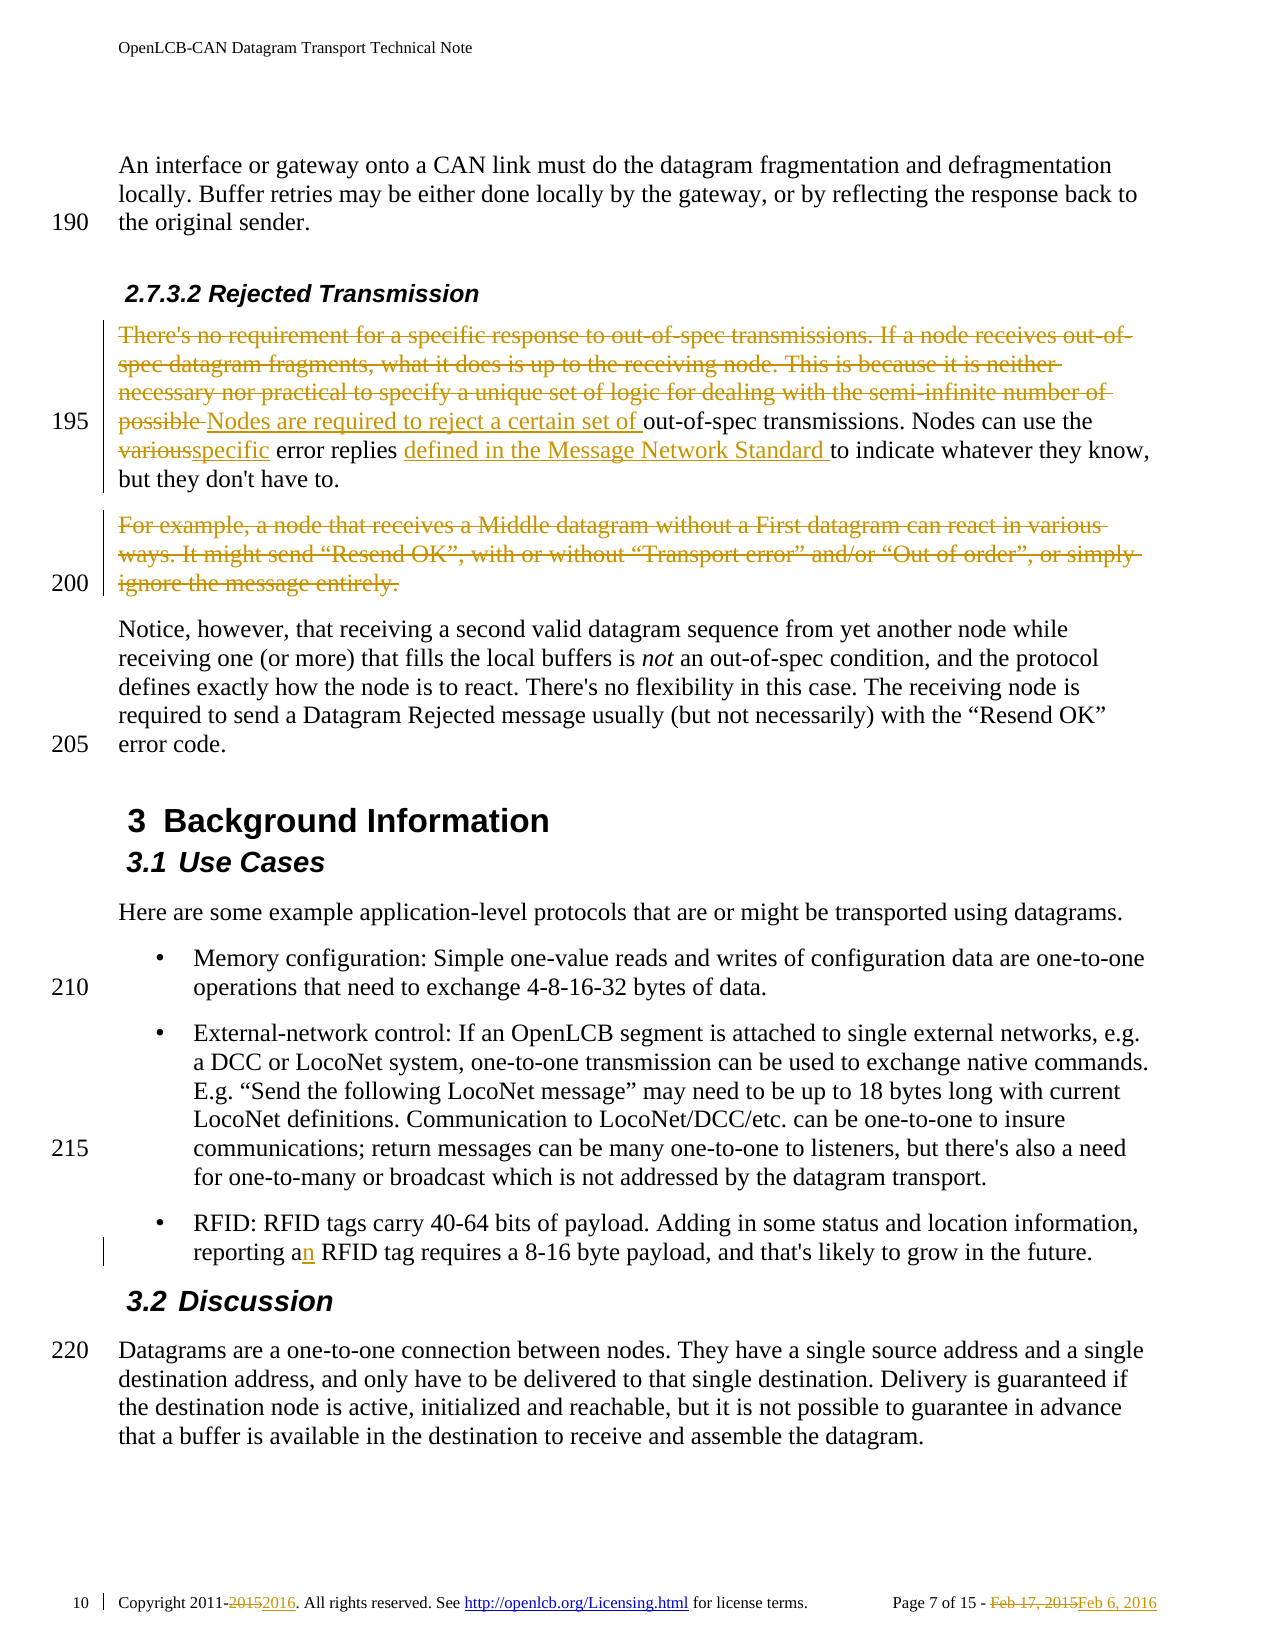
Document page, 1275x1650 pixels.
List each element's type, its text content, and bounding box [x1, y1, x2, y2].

subtitle Use Cases [118, 845, 1157, 879]
text An interface or gateway onto a CAN link must do the datagram fragmentation and defragmentation locally. Buffer retries may be either done locally by the gateway, or by reflecting the response back to the original sender. [118, 150, 1157, 236]
list RFID: RFID tags carry 40-64 bits of payload. Adding in some status and location information, reporting an RFID tag requires a 8-16 byte payload, and that's likely to grow in the future. [156, 1208, 1157, 1266]
subtitle Discussion [118, 1284, 1157, 1317]
text Datagrams are a one-to-one connection between nodes. They have a single source address and a single destination address, and only have to be delivered to that single destination. Delivery is guaranteed if the destination node is active, initialized and reachable, but it is not possible to guarantee in advance that a buffer is available in the destination to receive and assemble the datagram. [118, 1335, 1157, 1450]
subtitle Background Information [118, 801, 1157, 839]
subtitle Rejected Transmission [118, 279, 1157, 307]
text Here are some example application-level protocols that are or might be transported using datagrams. [118, 897, 1157, 925]
text Notice, however, that receiving a second valid datagram sequence from yet another node while receiving one (or more) that fills the local buffers is not an out-of-spec condition, and the protocol defines exactly how the node is to react. There's no flexibility in this case. The receiving node is required to send a Datagram Rejected message usually (but not necessarily) with the “Resend OK” error code. [118, 614, 1157, 758]
list Memory configuration: Simple one-value reads and writes of configuration data are one-to-one operations that need to exchange 4-8-16-32 bytes of data. [156, 943, 1157, 1001]
text Nodes are required to reject a certain set of out-of-spec transmissions. Nodes can use the specific error replies defined in the Message Network Standard to indicate whatever they know, but they don't have to. [118, 320, 1157, 596]
list External-network control: If an OpenLCB segment is attached to single external networks, e.g. a DCC or LocoNet system, one-to-one transmission can be used to exchange native commands. E.g. “Send the following LocoNet message” may need to be up to 18 bytes long with current LocoNet definitions. Communication to LocoNet/DCC/etc. can be one-to-one to insure communications; return messages can be many one-to-one to listeners, but there's also a need for one-to-many or broadcast which is not addressed by the datagram transport. [156, 1018, 1157, 1191]
